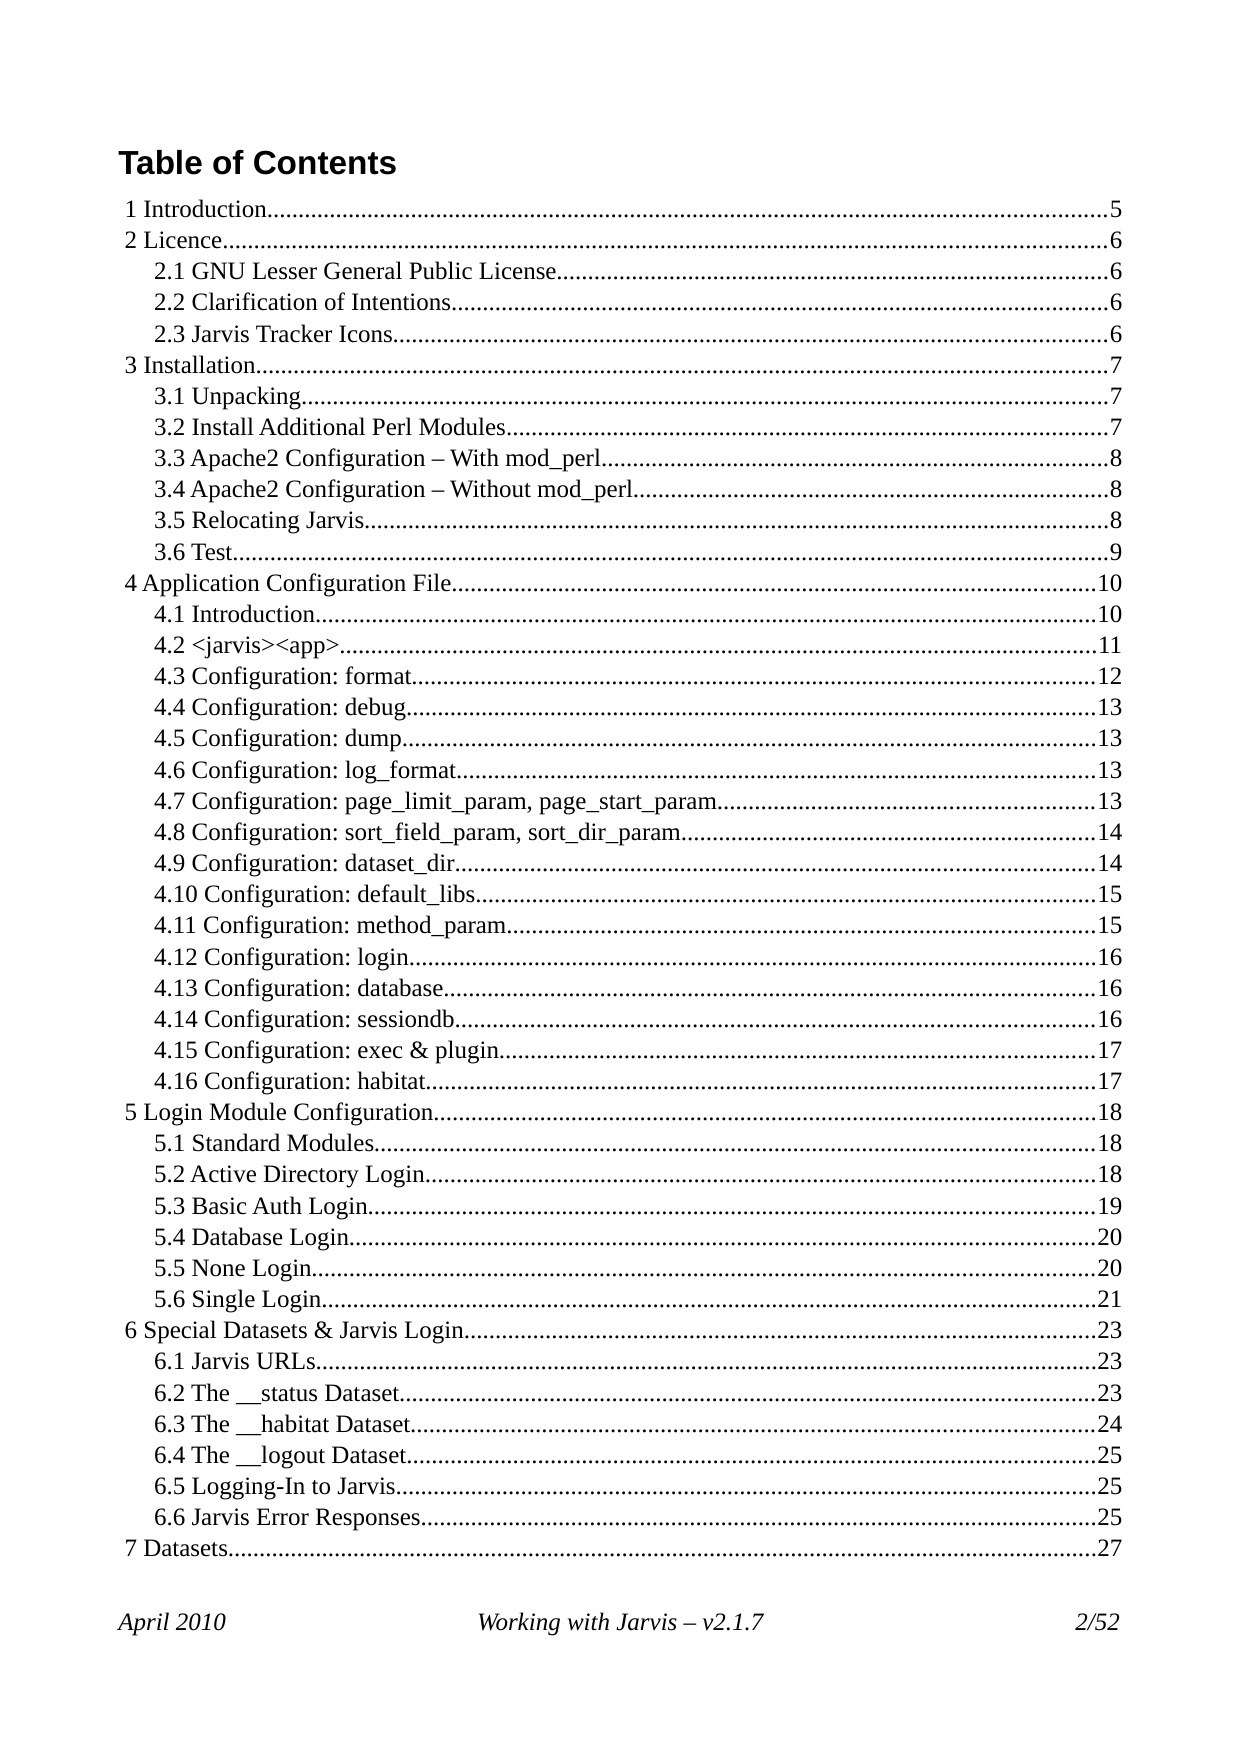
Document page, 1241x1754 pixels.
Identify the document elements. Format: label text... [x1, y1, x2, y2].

text 3.4 Apache2 Configuration – Without mod_perl 8 [148, 474, 1122, 503]
text 3.6 Test 9 [148, 537, 1122, 565]
text 4 Application Configuration File 10 [118, 568, 1122, 597]
text 4.2 <jarvis><app> 11 [148, 630, 1122, 659]
text 6.2 The __status Dataset 23 [148, 1378, 1122, 1406]
text 5.5 None Login 20 [148, 1253, 1122, 1282]
subtitle Table of Contents [118, 143, 1122, 182]
text 4.16 Configuration: habitat 17 [148, 1066, 1122, 1095]
text 4.4 Configuration: debug 13 [148, 692, 1122, 721]
text 2.3 Jarvis Tracker Icons 6 [148, 319, 1122, 347]
text 4.12 Configuration: login 16 [148, 942, 1122, 970]
text 2 Licence 6 [118, 225, 1122, 254]
text 5.1 Standard Modules 18 [148, 1128, 1122, 1157]
text 5 Login Module Configuration 18 [118, 1097, 1122, 1126]
text 6.5 Logging-In to Jarvis 25 [148, 1471, 1122, 1500]
text 4.5 Configuration: dump 13 [148, 723, 1122, 752]
text 3.2 Install Additional Perl Modules 7 [148, 412, 1122, 441]
text 4.3 Configuration: format 12 [148, 661, 1122, 690]
text 4.15 Configuration: exec & plugin 17 [148, 1035, 1122, 1064]
text 6.3 The __habitat Dataset 24 [148, 1409, 1122, 1437]
text 4.9 Configuration: dataset_dir 14 [148, 848, 1122, 877]
text 4.1 Introduction 10 [148, 599, 1122, 628]
text 6 Special Datasets & Jarvis Login 23 [118, 1315, 1122, 1344]
text 4.8 Configuration: sort_field_param, sort_dir_param 14 [148, 817, 1122, 846]
text 3.3 Apache2 Configuration – With mod_perl 8 [148, 443, 1122, 472]
text 3.1 Unpacking 7 [148, 381, 1122, 410]
text 5.4 Database Login 20 [148, 1222, 1122, 1251]
text 4.13 Configuration: database 16 [148, 973, 1122, 1001]
text 6.1 Jarvis URLs 23 [148, 1346, 1122, 1375]
text 5.2 Active Directory Login 18 [148, 1159, 1122, 1188]
text 5.6 Single Login 21 [148, 1284, 1122, 1313]
text 2.2 Clarification of Intentions 6 [148, 287, 1122, 316]
text 5.3 Basic Auth Login 19 [148, 1191, 1122, 1219]
text 1 Introduction 5 [118, 194, 1122, 223]
text 4.6 Configuration: log_format 13 [148, 755, 1122, 783]
text 4.10 Configuration: default_libs 15 [148, 879, 1122, 908]
text 4.7 Configuration: page_limit_param, page_start_param 13 [148, 786, 1122, 814]
text 4.14 Configuration: sessiondb 16 [148, 1004, 1122, 1033]
text 2.1 GNU Lesser General Public License 6 [148, 256, 1122, 285]
text 7 Datasets 27 [118, 1533, 1122, 1562]
text 3 Installation 7 [118, 350, 1122, 378]
text 6.6 Jarvis Error Responses 25 [148, 1502, 1122, 1531]
text 6.4 The __logout Dataset 25 [148, 1440, 1122, 1469]
text 4.11 Configuration: method_param 15 [148, 910, 1122, 939]
text 3.5 Relocating Jarvis 8 [148, 506, 1122, 534]
